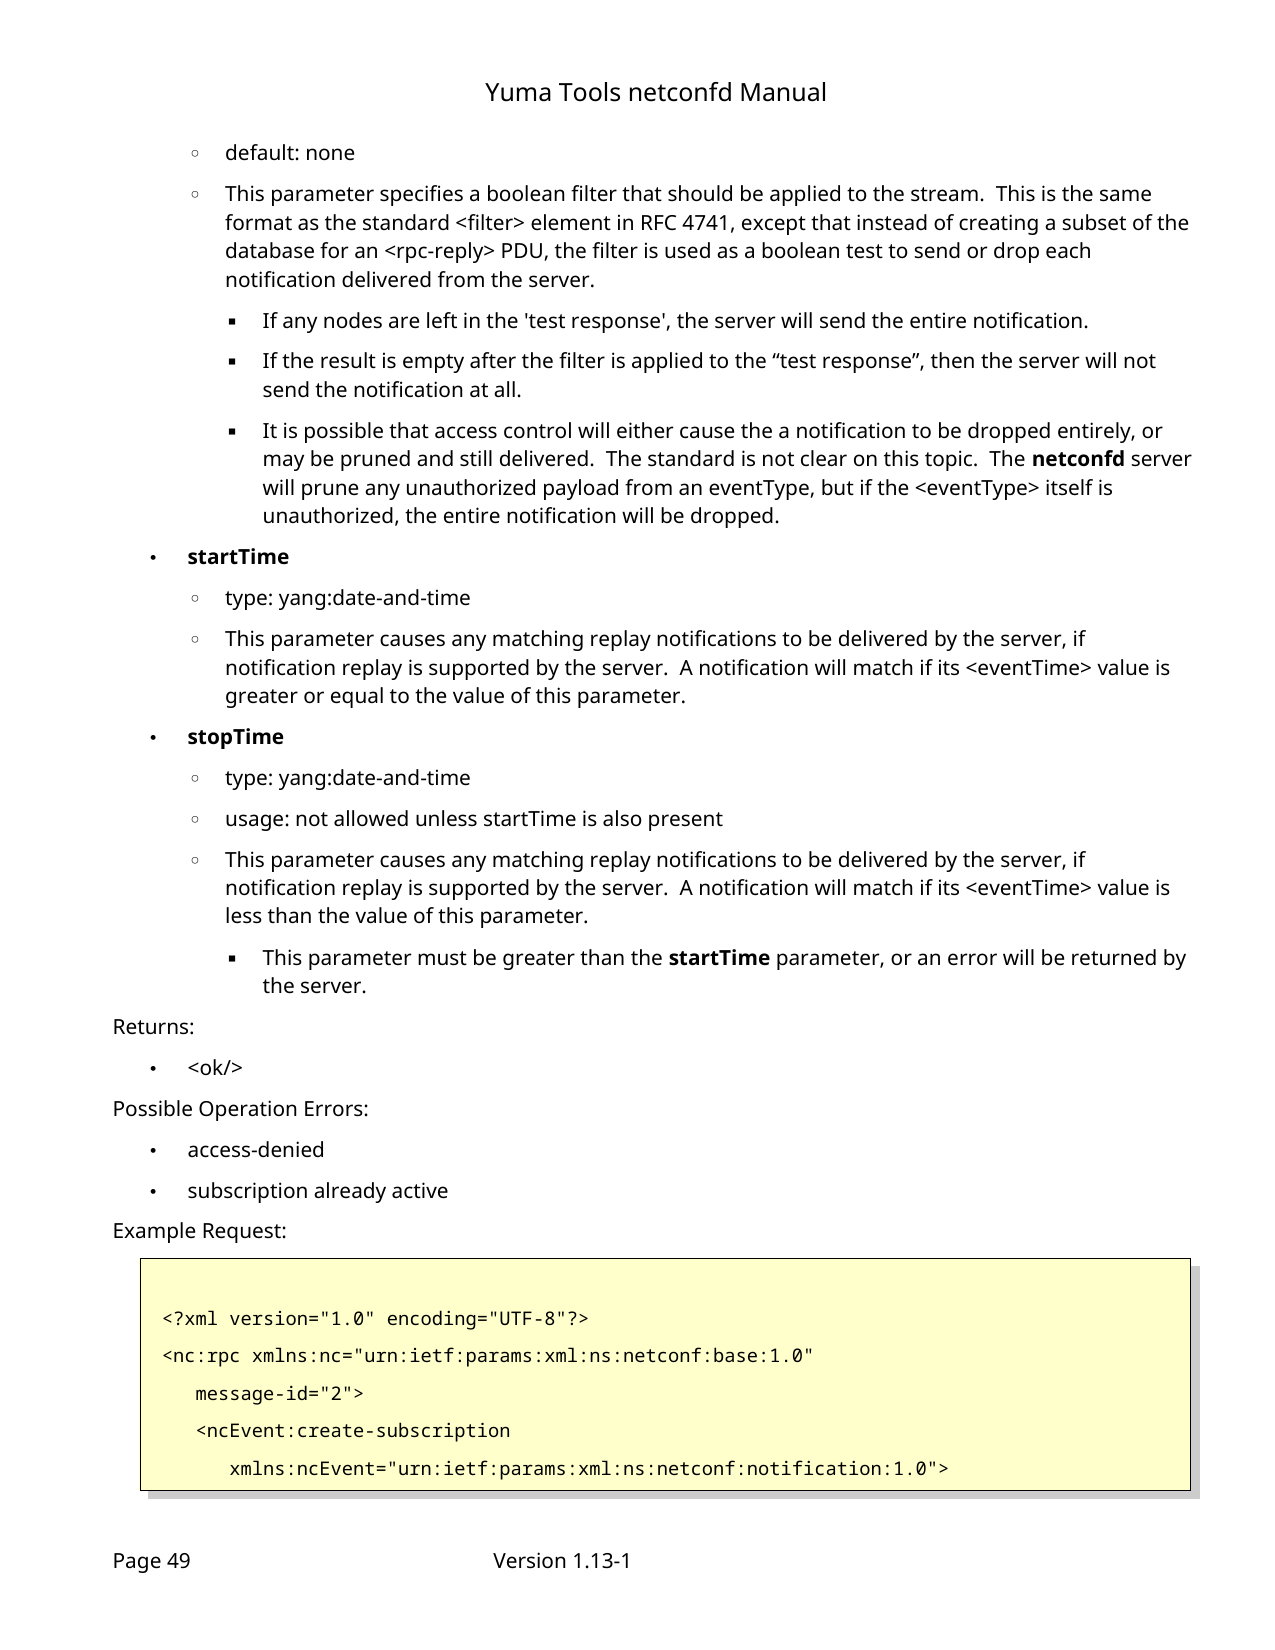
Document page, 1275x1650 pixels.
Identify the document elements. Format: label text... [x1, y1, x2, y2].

list This parameter causes any matching replay notifications to be delivered by the server, if notification replay is supported by the server. A notification will match if its <eventTime> value is less than the value of this parameter. [187, 845, 1200, 930]
list subscription already active [150, 1176, 1200, 1204]
list If the result is empty after the filter is applied to the “test response”, then the server will not send the notification at all. [225, 347, 1200, 403]
list This parameter causes any matching replay notifications to be delivered by the server, if notification replay is supported by the server. A notification will match if its <eventTime> value is greater or equal to the value of this parameter. [187, 624, 1200, 709]
list It is possible that access control will either cause the a notification to be dropped entirely, or may be pruned and still delivered. The standard is not clear on this topic. The netconfd server will prune any unauthorized payload from an eventType, but if the <eventType> itself is unauthorized, the entire notification will be dropped. [225, 416, 1200, 530]
list If any nodes are left in the 'test response', the server will send the entire notification. [225, 306, 1200, 334]
text xmlns:ncEvent="urn:ietf:params:xml:ns:netconf:notification:1.0"> [141, 1445, 1190, 1490]
list type: yang:date-and-time [187, 763, 1200, 791]
list startTime [150, 542, 1200, 571]
list This parameter must be greater than the startTime parameter, or an error will be returned by the server. [225, 943, 1200, 999]
list type: yang:date-and-time [187, 583, 1200, 612]
text Example Request: [112, 1217, 1200, 1245]
text <nc:rpc xmlns:nc="urn:ietf:params:xml:ns:netconf:base:1.0" [141, 1333, 1190, 1368]
text Returns: [112, 1012, 1200, 1040]
list <ok/> [150, 1053, 1200, 1081]
list This parameter specifies a boolean filter that should be applied to the stream. This is the same format as the standard <filter> element in RFC 4741, except that instead of creating a subset of the database for an <rpc-reply> PDU, the filter is used as a boolean test to send or drop each notification delivered from the server. [187, 179, 1200, 293]
text Possible Operation Errors: [112, 1094, 1200, 1122]
list default: none [187, 138, 1200, 167]
text <?xml version="1.0" encoding="UTF-8"?> [141, 1295, 1190, 1331]
list usage: not allowed unless startTime is also present [187, 804, 1200, 832]
text message-id="2"> [141, 1370, 1190, 1406]
list access-denied [150, 1135, 1200, 1163]
text <ncEvent:create-subscription [141, 1408, 1190, 1443]
list stopTime [150, 722, 1200, 750]
